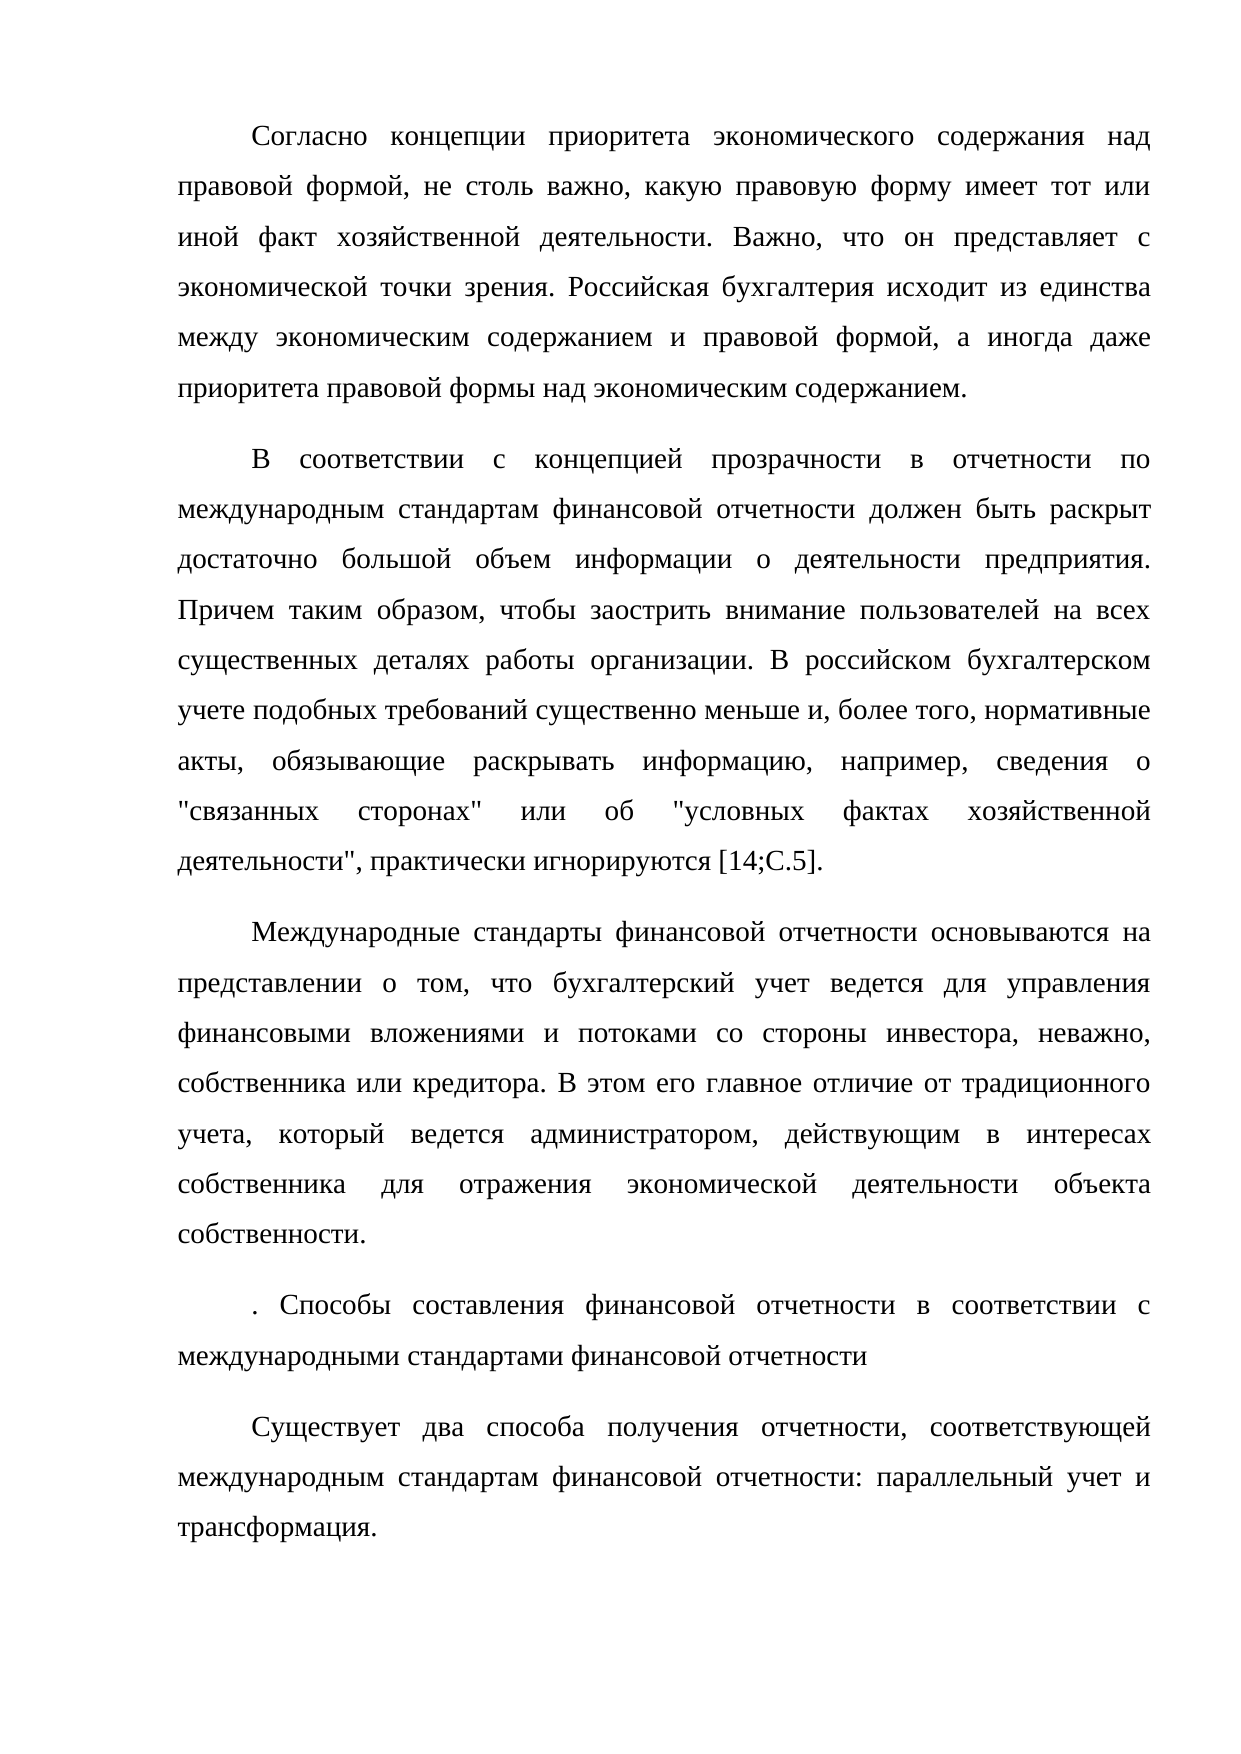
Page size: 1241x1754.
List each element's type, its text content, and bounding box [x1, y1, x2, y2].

text . Способы составления финансовой отчетности в соответствии с международными стандартами финансовой отчетности [177, 1287, 1152, 1371]
text Существует два способа получения отчетности, соответствующей международным стандартам финансовой отчетности: параллельный учет и трансформация. [177, 1409, 1152, 1543]
text Международные стандарты финансовой отчетности основываются на представлении о том, что бухгалтерский учет ведется для управления финансовыми вложениями и потоками со стороны инвестора, неважно, собственника или кредитора. В этом его главное отличие от традиционного учета, который ведется администратором, действующим в интересах собственника для отражения экономической деятельности объекта собственности. [177, 914, 1152, 1250]
text Согласно концепции приоритета экономического содержания над правовой формой, не столь важно, какую правовую форму имеет тот или иной факт хозяйственной деятельности. Важно, что он представляет с экономической точки зрения. Российская бухгалтерия исходит из единства между экономическим содержанием и правовой формой, а иногда даже приоритета правовой формы над экономическим содержанием. [177, 118, 1152, 403]
text В соответствии с концепцией прозрачности в отчетности по международным стандартам финансовой отчетности должен быть раскрыт достаточно большой объем информации о деятельности предприятия. Причем таким образом, чтобы заострить внимание пользователей на всех существенных деталях работы организации. В российском бухгалтерском учете подобных требований существенно меньше и, более того, нормативные акты, обязывающие раскрывать информацию, например, сведения о "связанных сторонах" или об "условных фактах хозяйственной деятельности", практически игнорируются [14;С.5]. [177, 441, 1152, 877]
